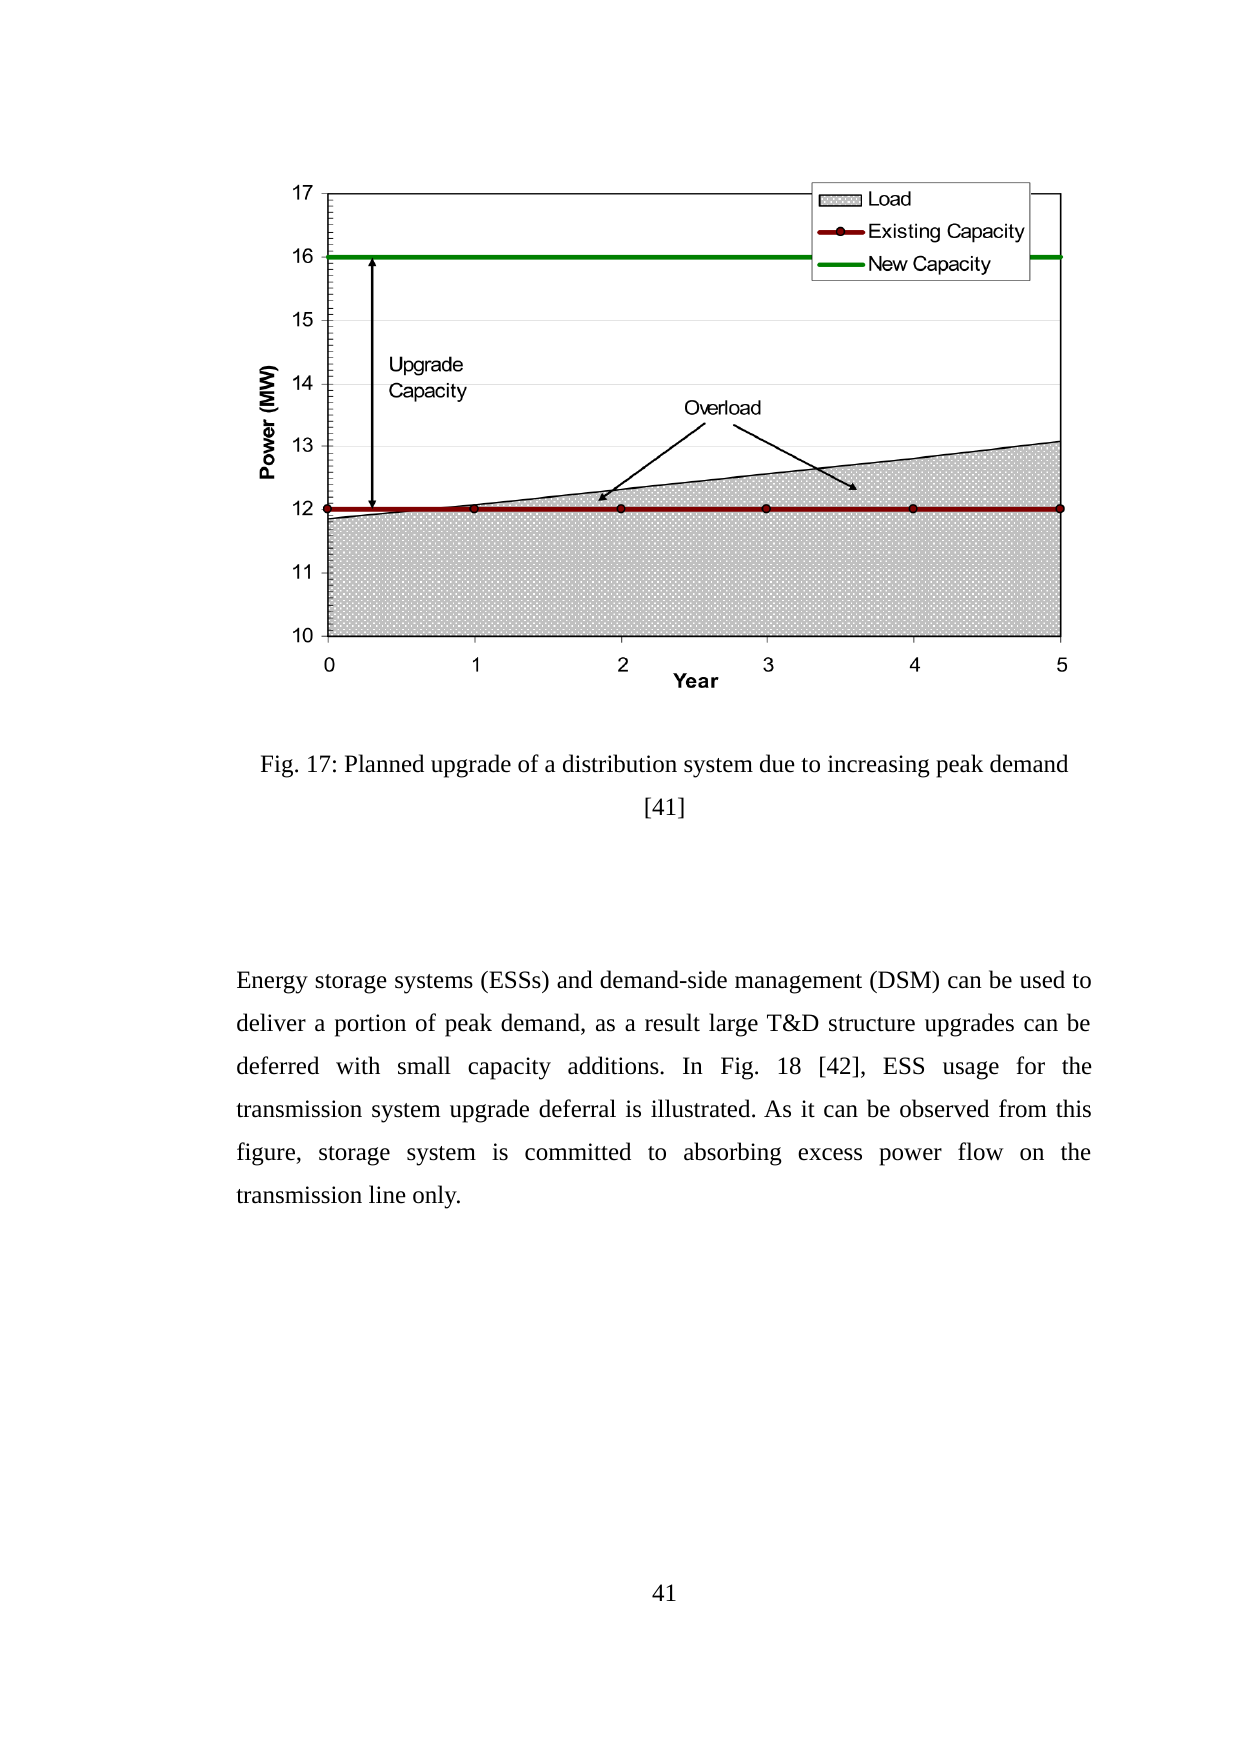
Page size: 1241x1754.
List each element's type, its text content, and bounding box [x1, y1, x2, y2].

text Energy storage systems (ESSs) and demand-side management (DSM) can be used to deliver a portion of peak demand, as a result large T&D structure upgrades can be deferred with small capacity additions. In Fig. 18 [42], ESS usage for the transmission system upgrade deferral is illustrated. As it can be observed from this figure, storage system is committed to absorbing excess power flow on the transmission line only. [236, 965, 1093, 1209]
text Fig. 17: Planned upgrade of a distribution system due to increasing peak demand [41] [236, 749, 1093, 821]
picture [236, 160, 1093, 696]
